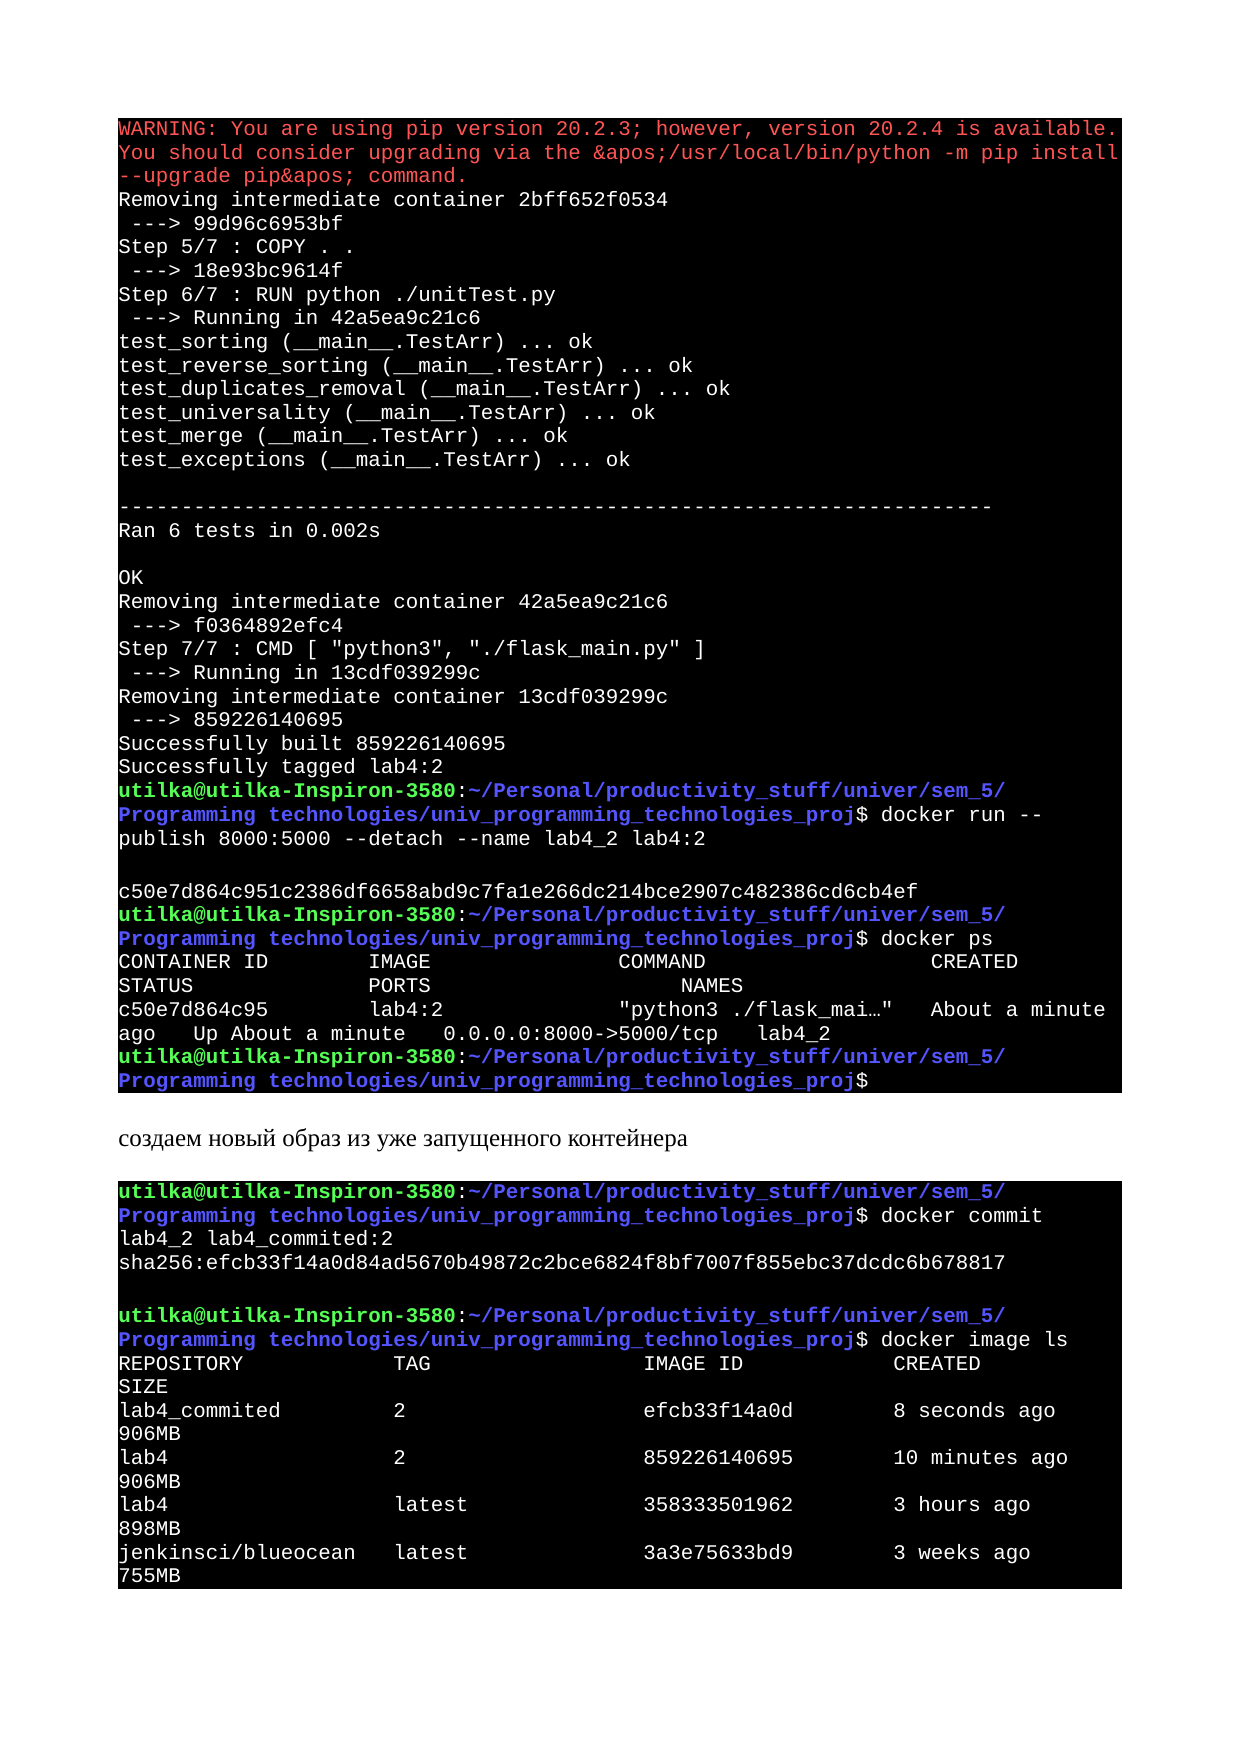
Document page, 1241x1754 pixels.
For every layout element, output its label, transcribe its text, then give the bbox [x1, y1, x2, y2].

text test_duplicates_removal (__main__.TestArr) ... ok [118, 378, 1122, 402]
text test_sorting (__main__.TestArr) ... ok [118, 331, 1122, 354]
text Step 6/7 : RUN python ./unitTest.py [118, 284, 1122, 307]
text c50e7d864c951c2386df6658abd9c7fa1e266dc214bce2907c482386cd6cb4ef utilka@utilka-Inspiron-3580:~/Personal/productivity_stuff/univer/sem_5/Programming technologies/univ_programming_technologies_proj$ docker ps [118, 881, 1122, 952]
text test_merge (__main__.TestArr) ... ok [118, 426, 1122, 449]
text Step 7/7 : CMD [ "python3", "./flask_main.py" ] [118, 638, 1122, 662]
text Step 5/7 : COPY . . [118, 236, 1122, 260]
text создаем новый образ из уже запущенного контейнера [118, 1123, 1122, 1152]
text ---> 859226140695 [118, 709, 1122, 733]
text Removing intermediate container 2bff652f0534 [118, 189, 1122, 213]
text ---> Running in 13cdf039299c [118, 662, 1122, 686]
text WARNING: You are using pip version 20.2.3; however, version 20.2.4 is available. [118, 118, 1122, 142]
text ---> f0364892efc4 [118, 615, 1122, 638]
text jenkinsci/blueocean latest 3a3e75633bd9 3 weeks ago 755MB [118, 1542, 1122, 1589]
text OK [118, 567, 1122, 591]
text test_reverse_sorting (__main__.TestArr) ... ok [118, 354, 1122, 378]
text Ran 6 tests in 0.002s [118, 520, 1122, 544]
text ---> 99d96c6953bf [118, 213, 1122, 236]
text CONTAINER ID IMAGE COMMAND CREATED STATUS PORTS NAMES [118, 952, 1122, 999]
text utilka@utilka-Inspiron-3580:~/Personal/productivity_stuff/univer/sem_5/Programming technologies/univ_programming_technologies_proj$ docker image ls [118, 1305, 1122, 1352]
text ---------------------------------------------------------------------- [118, 496, 1122, 520]
text Successfully tagged lab4:2 utilka@utilka-Inspiron-3580:~/Personal/productivity_stuff/univer/sem_5/Programming technologies/univ_programming_technologies_proj$ docker run --publish 8000:5000 --detach --name lab4_2 lab4:2 [118, 757, 1122, 851]
text lab4_commited 2 efcb33f14a0d 8 seconds ago 906MB [118, 1400, 1122, 1447]
text ---> 18e93bc9614f [118, 260, 1122, 284]
text lab4 latest 358333501962 3 hours ago 898MB [118, 1494, 1122, 1542]
text test_universality (__main__.TestArr) ... ok [118, 402, 1122, 426]
text You should consider upgrading via the &apos;/usr/local/bin/python -m pip install --upgrade pip&apos; command. [118, 142, 1122, 189]
text ---> Running in 42a5ea9c21c6 [118, 307, 1122, 331]
text Successfully built 859226140695 [118, 733, 1122, 757]
text test_exceptions (__main__.TestArr) ... ok [118, 449, 1122, 473]
text c50e7d864c95 lab4:2 "python3 ./flask_mai…" About a minute ago Up About a minute 0.0.0.0:8000->5000/tcp lab4_2 utilka@utilka-Inspiron-3580:~/Personal/productivity_stuff/univer/sem_5/Programming technologies/univ_programming_technologies_proj$ [118, 999, 1122, 1093]
text REPOSITORY TAG IMAGE ID CREATED SIZE [118, 1352, 1122, 1400]
text Removing intermediate container 42a5ea9c21c6 [118, 591, 1122, 615]
text lab4 2 859226140695 10 minutes ago 906MB [118, 1447, 1122, 1494]
text Removing intermediate container 13cdf039299c [118, 686, 1122, 709]
text utilka@utilka-Inspiron-3580:~/Personal/productivity_stuff/univer/sem_5/Programming technologies/univ_programming_technologies_proj$ docker commit lab4_2 lab4_commited:2 sha256:efcb33f14a0d84ad5670b49872c2bce6824f8bf7007f855ebc37dcdc6b678817 [118, 1181, 1122, 1276]
